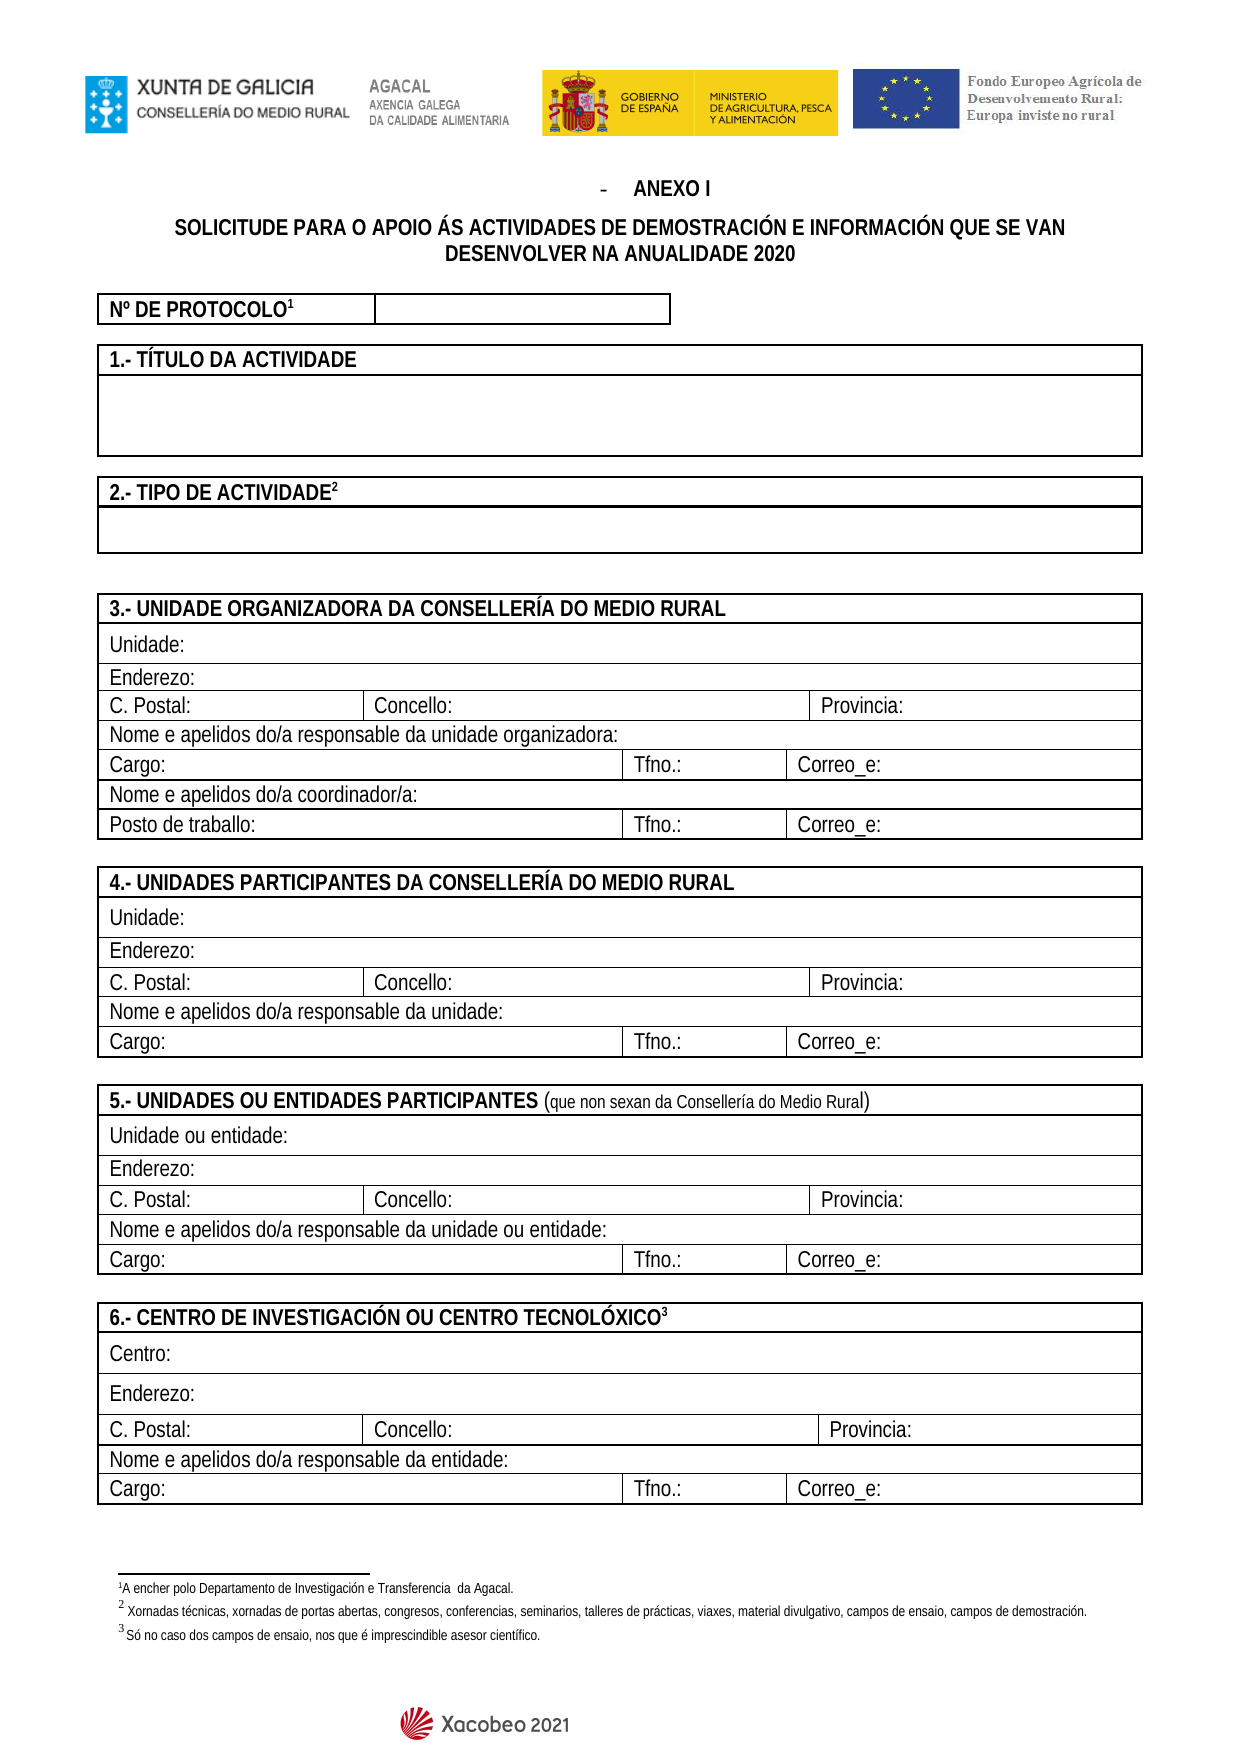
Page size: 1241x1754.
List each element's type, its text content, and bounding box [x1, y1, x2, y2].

table_cell [98, 1275, 1130, 1302]
table_cell 6.- CENTRO DE INVESTIGACIÓN OU CENTRO TECNOLÓXICO [99, 1304, 1141, 1331]
table_cell Unidade: [99, 898, 1141, 937]
table_cell Enderezo: [99, 1374, 1141, 1414]
table_cell Tfno.: [623, 1474, 786, 1503]
table_cell Nome e apelidos do/a coordinador/a: [99, 781, 1141, 808]
table_cell [1136, 1058, 1142, 1084]
table_cell Provincia: [810, 691, 1141, 719]
table_header Nº DE PROTOCOLO [99, 295, 374, 323]
table_cell Cargo: [99, 1474, 622, 1503]
table_cell Correo_e: [787, 1474, 1141, 1503]
table_cell Concello: [363, 1415, 818, 1443]
table_cell 5.- UNIDADES OU ENTIDADES PARTICIPANTES (que non sexan da Consellería do Medio Rural) [99, 1086, 1141, 1113]
table_cell [1125, 840, 1130, 866]
table_cell Enderezo: [99, 1156, 1141, 1184]
table_cell Nome e apelidos do/a responsable da unidade ou entidade: [99, 1215, 1141, 1244]
table_cell [99, 508, 1141, 552]
table_cell Provincia: [819, 1415, 1141, 1443]
table_cell Provincia: [810, 1186, 1141, 1214]
table_cell Unidade ou entidade: [99, 1116, 1141, 1155]
picture [361, 69, 527, 136]
table_cell [1125, 1058, 1130, 1084]
table_header [376, 295, 669, 323]
table_cell 4.- UNIDADES PARTICIPANTES DA CONSELLERÍA DO MEDIO RURAL [99, 868, 1141, 896]
table_cell [1130, 1275, 1136, 1302]
table_cell Tfno.: [623, 750, 786, 779]
picture [99, 78, 113, 88]
picture [400, 1697, 568, 1750]
table_cell Enderezo: [99, 938, 1141, 967]
table_header 3.- UNIDADE ORGANIZADORA DA CONSELLERÍA DO MEDIO RURAL [99, 595, 1141, 622]
table_cell Correo_e: [787, 750, 1141, 779]
table_cell C. Postal: [99, 691, 363, 719]
picture [845, 62, 1153, 134]
table_cell Concello: [364, 968, 809, 996]
table_cell Tfno.: [623, 810, 786, 838]
table_cell [1130, 840, 1136, 866]
picture [85, 76, 351, 136]
table_cell Centro: [99, 1333, 1141, 1373]
text SOLICITUDE PARA O APOIO ÁS ACTIVIDADES DE DEMOSTRACIÓN E INFORMACIÓN QUE SE VAN DESENVOLVER NA ANUALIDADE 2020 [118, 214, 1122, 267]
table_cell Enderezo: [99, 664, 1141, 690]
table_cell [99, 376, 1141, 454]
table_cell C. Postal: [99, 968, 363, 996]
table_cell Concello: [364, 1186, 809, 1214]
table_cell Nome e apelidos do/a responsable da unidade: [99, 997, 1141, 1026]
table_header 2.- TIPO DE ACTIVIDADE [99, 478, 1141, 505]
table_cell Correo_e: [787, 1027, 1141, 1056]
table_cell Cargo: [99, 750, 622, 779]
table_cell Unidade: [99, 624, 1141, 663]
table_cell C. Postal: [99, 1415, 362, 1443]
picture [542, 70, 839, 136]
table_cell [1130, 1058, 1136, 1084]
table_cell [1136, 1275, 1142, 1302]
table_cell Tfno.: [623, 1027, 786, 1056]
table_cell Nome e apelidos do/a responsable da unidade organizadora: [99, 721, 1141, 749]
table_cell Correo_e: [787, 810, 1141, 838]
table_cell Tfno.: [623, 1245, 786, 1273]
table_cell [1136, 840, 1142, 866]
table_cell Concello: [364, 691, 809, 719]
table_cell Nome e apelidos do/a responsable da entidade: [99, 1446, 1141, 1473]
table_cell Posto de traballo: [99, 810, 622, 838]
picture [99, 100, 113, 127]
table_cell Cargo: [99, 1027, 622, 1056]
table_cell Provincia: [810, 968, 1141, 996]
table_cell [98, 840, 1124, 866]
table_cell Cargo: [99, 1245, 622, 1273]
table_cell [98, 1058, 1124, 1084]
table_cell C. Postal: [99, 1186, 363, 1214]
table_header 1.- TÍTULO DA ACTIVIDADE [99, 346, 1141, 373]
table_cell Correo_e: [787, 1245, 1141, 1273]
